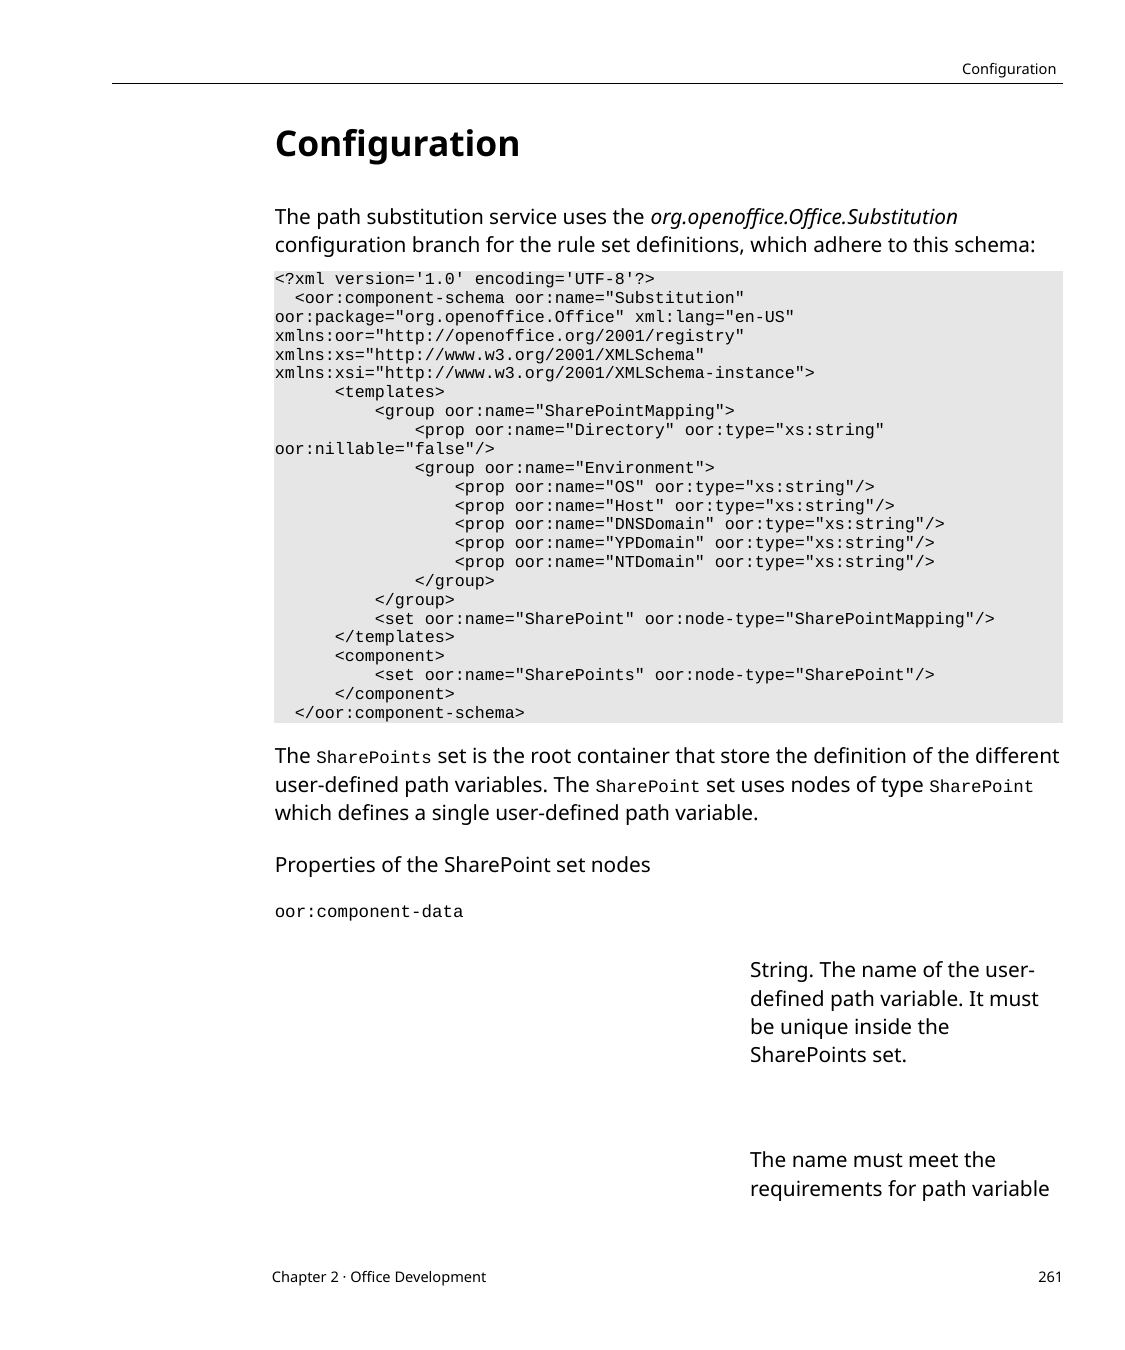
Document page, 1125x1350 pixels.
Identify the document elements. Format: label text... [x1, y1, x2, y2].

table_cell oor:component-data [112, 891, 587, 1202]
text The SharePoints set is the root container that store the definition of the different user-defined path variables. The SharePoint set uses nodes of type SharePoint which defines a single user-defined path variable. [274, 741, 1063, 827]
text <?xml version='1.0' encoding='UTF-8'?> <oor:component-schema oor:name="Substitution" oor:package="org.openoffice.Office" xml:lang="en-US" xmlns:oor="http://openoffice.org/2001/registry" xmlns:xs="http://www.w3.org/2001/XMLSchema" xmlns:xsi="http://www.w3.org/2001/XMLSchema-instance"> <templates> <group oor:name="SharePointMapping"> <prop oor:name="Directory" oor:type="xs:string" oor:nillable="false"/> <group oor:name="Environment"> <prop oor:name="OS" oor:type="xs:string"/> <prop oor:name="Host" oor:type="xs:string"/> <prop oor:name="DNSDomain" oor:type="xs:string"/> <prop oor:name="YPDomain" oor:type="xs:string"/> <prop oor:name="NTDomain" oor:type="xs:string"/> </group> </group> <set oor:name="SharePoint" oor:node-type="SharePointMapping"/> </templates> <component> <set oor:name="SharePoints" oor:node-type="SharePoint"/> </component> </oor:component-schema> [274, 271, 1063, 723]
subtitle Configuration [274, 118, 1063, 166]
text The path substitution service uses the org.openoffice.Office.Substitution configuration branch for the rule set definitions, which adhere to this schema: [274, 202, 1063, 259]
table_header Properties of the SharePoint set nodes [112, 839, 1063, 891]
table_cell String. The name of the user-defined path variable. It must be unique inside the SharePoints set. The name must meet the requirements for path variable [588, 891, 1063, 1202]
